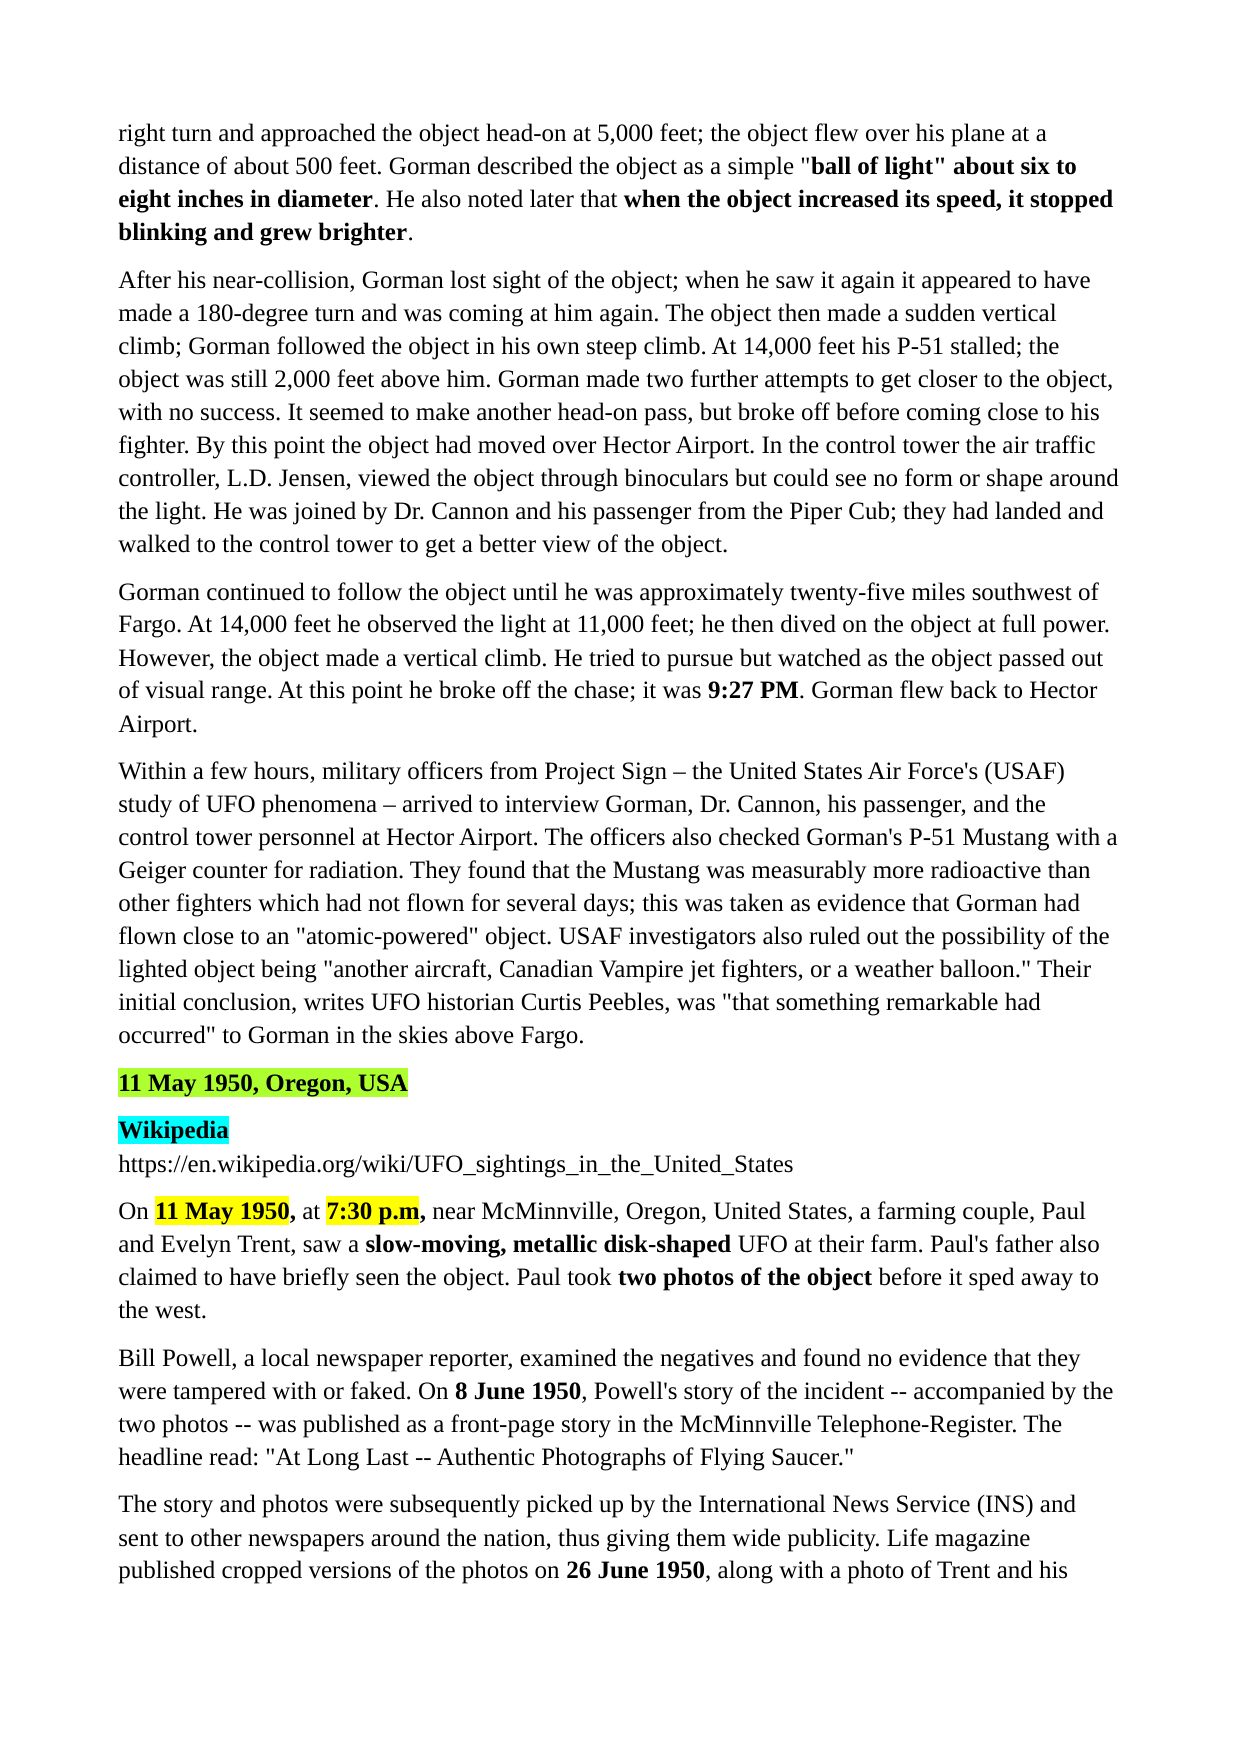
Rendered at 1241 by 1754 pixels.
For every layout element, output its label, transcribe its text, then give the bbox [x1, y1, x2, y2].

text Within a few hours, military officers from Project Sign – the United States Air Force's (USAF) study of UFO phenomena – arrived to interview Gorman, Dr. Cannon, his passenger, and the control tower personnel at Hector Airport. The officers also checked Gorman's P-51 Mustang with a Geiger counter for radiation. They found that the Mustang was measurably more radioactive than other fighters which had not flown for several days; this was taken as evidence that Gorman had flown close to an "atomic-powered" object. USAF investigators also ruled out the possibility of the lighted object being "another aircraft, Canadian Vampire jet fighters, or a weather balloon." Their initial conclusion, writes UFO historian Curtis Peebles, was "that something remarkable had occurred" to Gorman in the skies above Fargo. [118, 756, 1122, 1049]
text Bill Powell, a local newspaper reporter, examined the negatives and found no evidence that they were tampered with or faked. On 8 June 1950, Powell's story of the incident -- accompanied by the two photos -- was published as a front-page story in the McMinnville Telephone-Register. The headline read: "At Long Last -- Authentic Photographs of Flying Saucer." [118, 1343, 1122, 1471]
text On 11 May 1950, at 7:30 p.m, near McMinnville, Oregon, United States, a farming couple, Paul and Evelyn Trent, saw a slow-moving, metallic disk-shaped UFO at their farm. Paul's father also claimed to have briefly seen the object. Paul took two photos of the object before it sped away to the west. [118, 1196, 1122, 1324]
text After his near-collision, Gorman lost sight of the object; when he saw it again it appeared to have made a 180-degree turn and was coming at him again. The object then made a sudden vertical climb; Gorman followed the object in his own steep climb. At 14,000 feet his P-51 stalled; the object was still 2,000 feet above him. Gorman made two further attempts to get closer to the object, with no success. It seemed to make another head-on pass, but broke off before coming close to his fighter. By this point the object had moved over Hector Airport. In the control tower the air traffic controller, L.D. Jensen, viewed the object through binoculars but could see no form or shape around the light. He was joined by Dr. Cannon and his passenger from the Piper Cub; they had landed and walked to the control tower to get a better view of the object. [118, 265, 1122, 558]
text Gorman continued to follow the object until he was approximately twenty-five miles southwest of Fargo. At 14,000 feet he observed the light at 11,000 feet; he then dived on the object at full power. However, the object made a vertical climb. He tried to pursue but watched as the object passed out of visual range. At this point he broke off the chase; it was 9:27 PM. Gorman flew back to Hector Airport. [118, 577, 1122, 737]
text The story and photos were subsequently picked up by the International News Service (INS) and sent to other newspapers around the nation, thus giving them wide publicity. Life magazine published cropped versions of the photos on 26 June 1950, along with a photo of Trent and his [118, 1489, 1122, 1584]
text right turn and approached the object head-on at 5,000 feet; the object flew over his plane at a distance of about 500 feet. Gorman described the object as a simple "ball of light" about six to eight inches in diameter. He also noted later that when the object increased its speed, it stopped blinking and grew brighter. [118, 118, 1122, 246]
text Wikipedia https://en.wikipedia.org/wiki/UFO_sightings_in_the_United_States [118, 1116, 1122, 1177]
text 11 May 1950, Oregon, USA [118, 1068, 1122, 1097]
